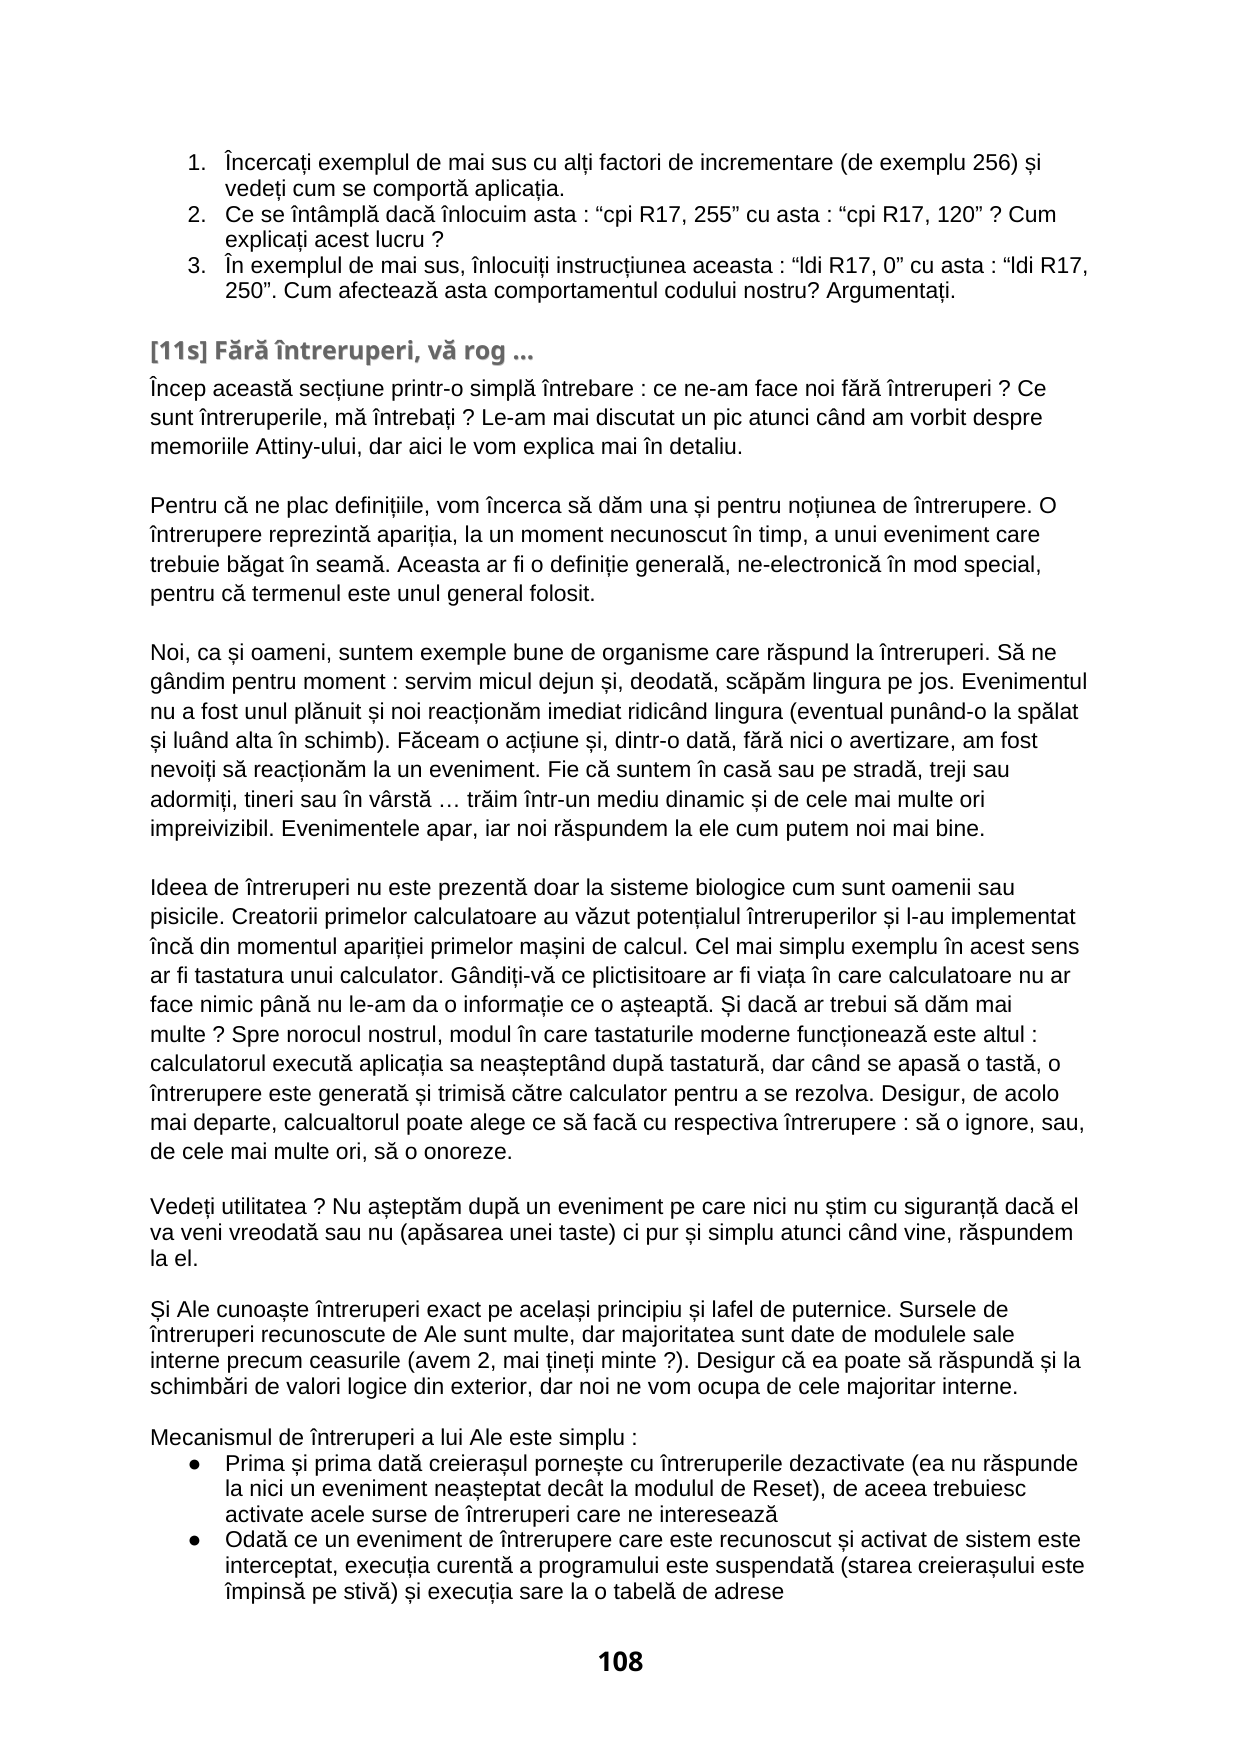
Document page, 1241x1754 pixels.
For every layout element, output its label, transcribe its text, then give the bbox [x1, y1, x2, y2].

text Vedeți utilitatea ? Nu așteptăm după un eveniment pe care nici nu știm cu siguranță dacă el va veni vreodată sau nu (apăsarea unei taste) ci pur și simplu atunci când vine, răspundem la el. [150, 1194, 1091, 1271]
text Noi, ca și oameni, suntem exemple bune de organisme care răspund la întreruperi. Să ne gândim pentru moment : servim micul dejun și, deodată, scăpăm lingura pe jos. Evenimentul nu a fost unul plănuit și noi reacționăm imediat ridicând lingura (eventual punând-o la spălat și luând alta în schimb). Făceam o acțiune și, dintr-o dată, fără nici o avertizare, am fost nevoiți să reacționăm la un eveniment. Fie că suntem în casă sau pe stradă, treji sau adormiți, tineri sau în vârstă … trăim într-un mediu dinamic și de cele mai multe ori impreivizibil. Evenimentele apar, iar noi răspundem la ele cum putem noi mai bine. [150, 640, 1091, 842]
text Ideea de întreruperi nu este prezentă doar la sisteme biologice cum sunt oamenii sau pisicile. Creatorii primelor calculatoare au văzut potențialul întreruperilor și l-au implementat încă din momentul apariției primelor mașini de calcul. Cel mai simplu exemplu în acest sens ar fi tastatura unui calculator. Gândiți-vă ce plictisitoare ar fi viața în care calculatoare nu ar face nimic până nu le-am da o informație ce o așteaptă. Și dacă ar trebui să dăm mai multe ? Spre norocul nostrul, modul în care tastaturile moderne funcționează este altul : calculatorul execută aplicația sa neașteptând după tastatură, dar când se apasă o tastă, o întrerupere este generată și trimisă către calculator pentru a se rezolva. Desigur, de acolo mai departe, calcualtorul poate alege ce să facă cu respectiva întrerupere : să o ignore, sau, de cele mai multe ori, să o onoreze. [150, 875, 1091, 1165]
text Pentru că ne plac definițiile, vom încerca să dăm una și pentru noțiunea de întrerupere. O întrerupere reprezintă apariția, la un moment necunoscut în timp, a unui eveniment care trebuie băgat în seamă. Aceasta ar fi o definiție generală, ne-electronică în mod special, pentru că termenul este unul general folosit. [150, 493, 1091, 607]
text Și Ale cunoaște întreruperi exact pe același principiu și lafel de puternice. Sursele de întreruperi recunoscute de Ale sunt multe, dar majoritatea sunt date de modulele sale interne precum ceasurile (avem 2, mai țineți minte ?). Desigur că ea poate să răspundă și la schimbări de valori logice din exterior, dar noi ne vom ocupa de cele majoritar interne. [150, 1297, 1091, 1399]
list Încercați exemplul de mai sus cu alți factori de incrementare (de exemplu 256) și vedeți cum se comportă aplicația. [187, 150, 1091, 201]
text Încep această secțiune printr-o simplă întrebare : ce ne-am face noi fără întreruperi ? Ce sunt întreruperile, mă întrebați ? Le-am mai discutat un pic atunci când am vorbit despre memoriile Attiny-ului, dar aici le vom explica mai în detaliu. [150, 375, 1091, 460]
list Prima și prima dată creierașul pornește cu întreruperile dezactivate (ea nu răspunde la nici un eveniment neașteptat decât la modulul de Reset), de aceea trebuiesc activate acele surse de întreruperi care ne interesează [187, 1450, 1091, 1527]
subtitle [11s] Fără întreruperi, vă rog … [150, 333, 1091, 367]
list Ce se întâmplă dacă înlocuim asta : “cpi R17, 255” cu asta : “cpi R17, 120” ? Cum explicați acest lucru ? [187, 201, 1091, 252]
list Odată ce un eveniment de întrerupere care este recunoscut și activat de sistem este interceptat, execuția curentă a programului este suspendată (starea creierașului este împinsă pe stivă) și execuția sare la o tabelă de adrese [187, 1527, 1091, 1604]
text Mecanismul de întreruperi a lui Ale este simplu : [150, 1425, 1091, 1450]
list În exemplul de mai sus, înlocuiți instrucțiunea aceasta : “ldi R17, 0” cu asta : “ldi R17, 250”. Cum afectează asta comportamentul codului nostru? Argumentați. [187, 252, 1091, 304]
